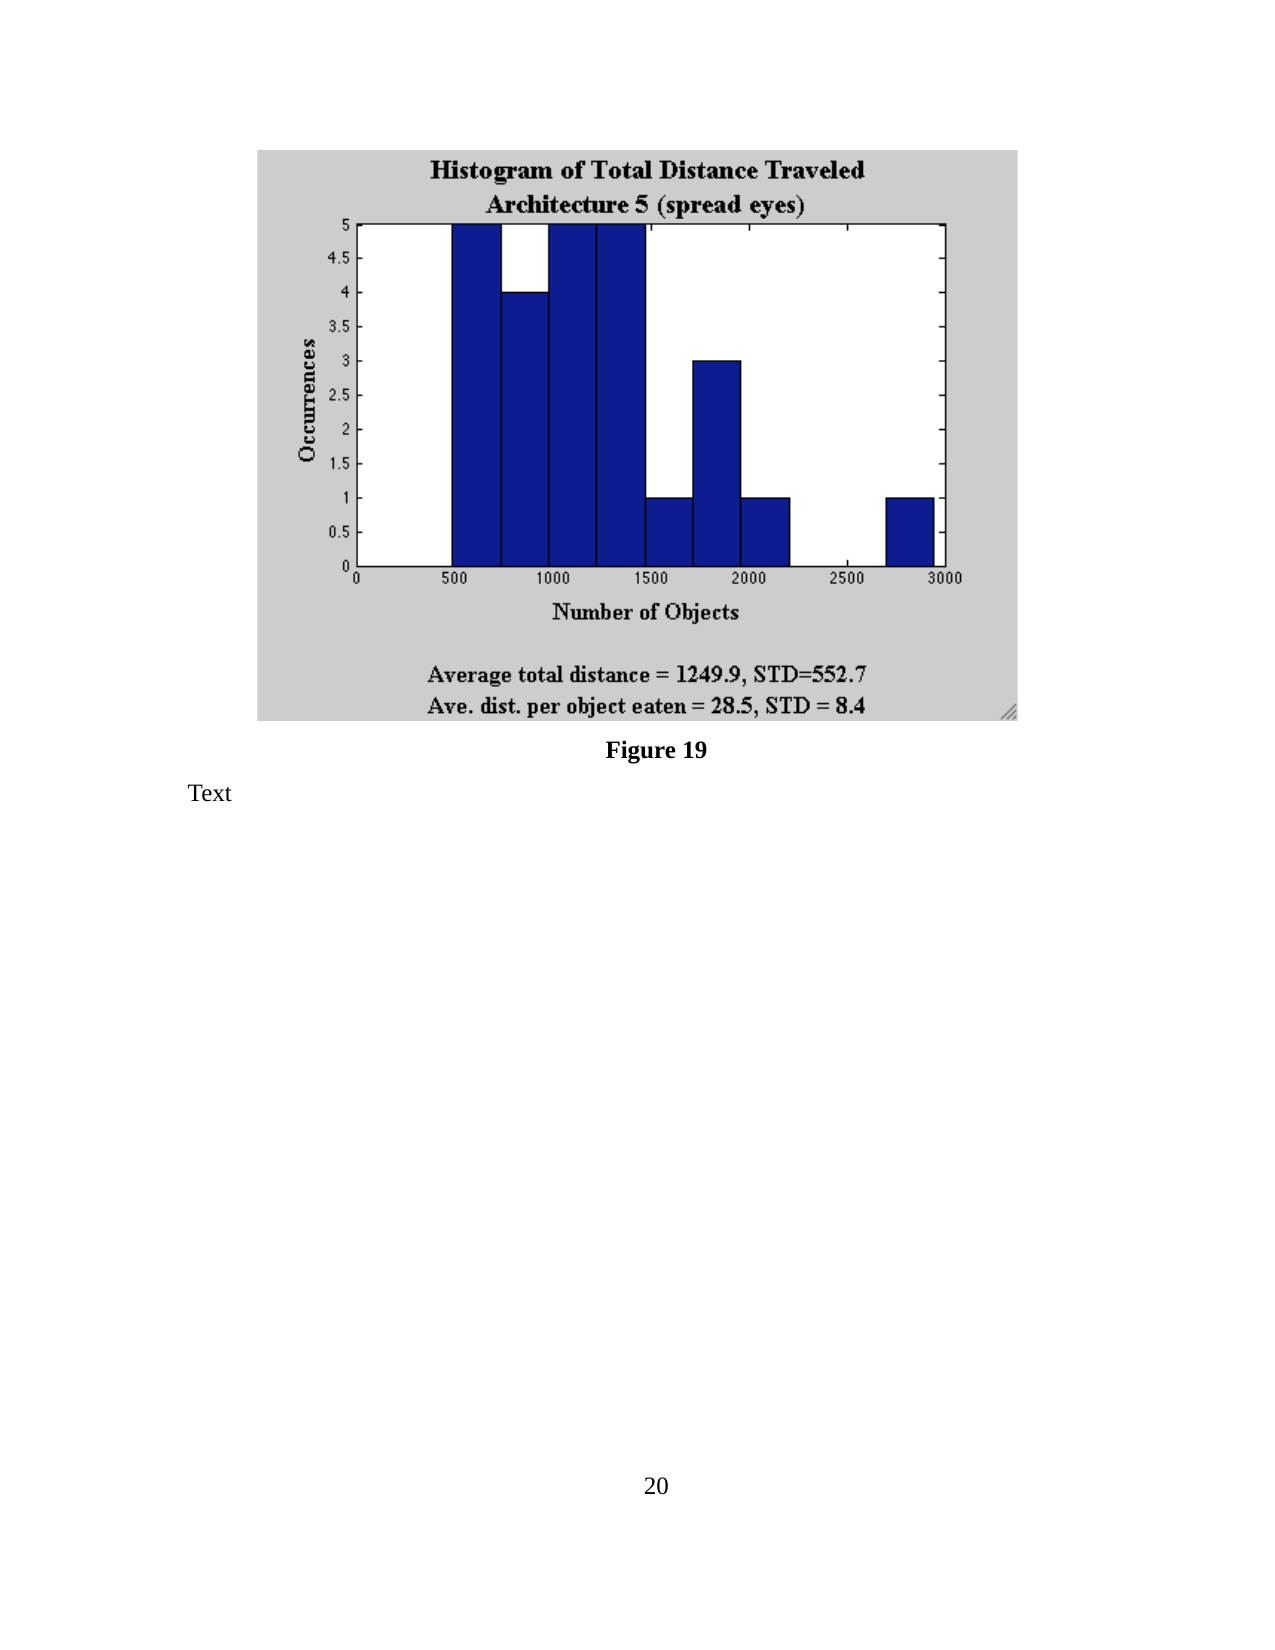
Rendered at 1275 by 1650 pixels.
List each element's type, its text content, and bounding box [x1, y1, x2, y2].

picture [257, 150, 1018, 721]
text Figure [257, 721, 1018, 763]
text Text [150, 721, 1125, 807]
